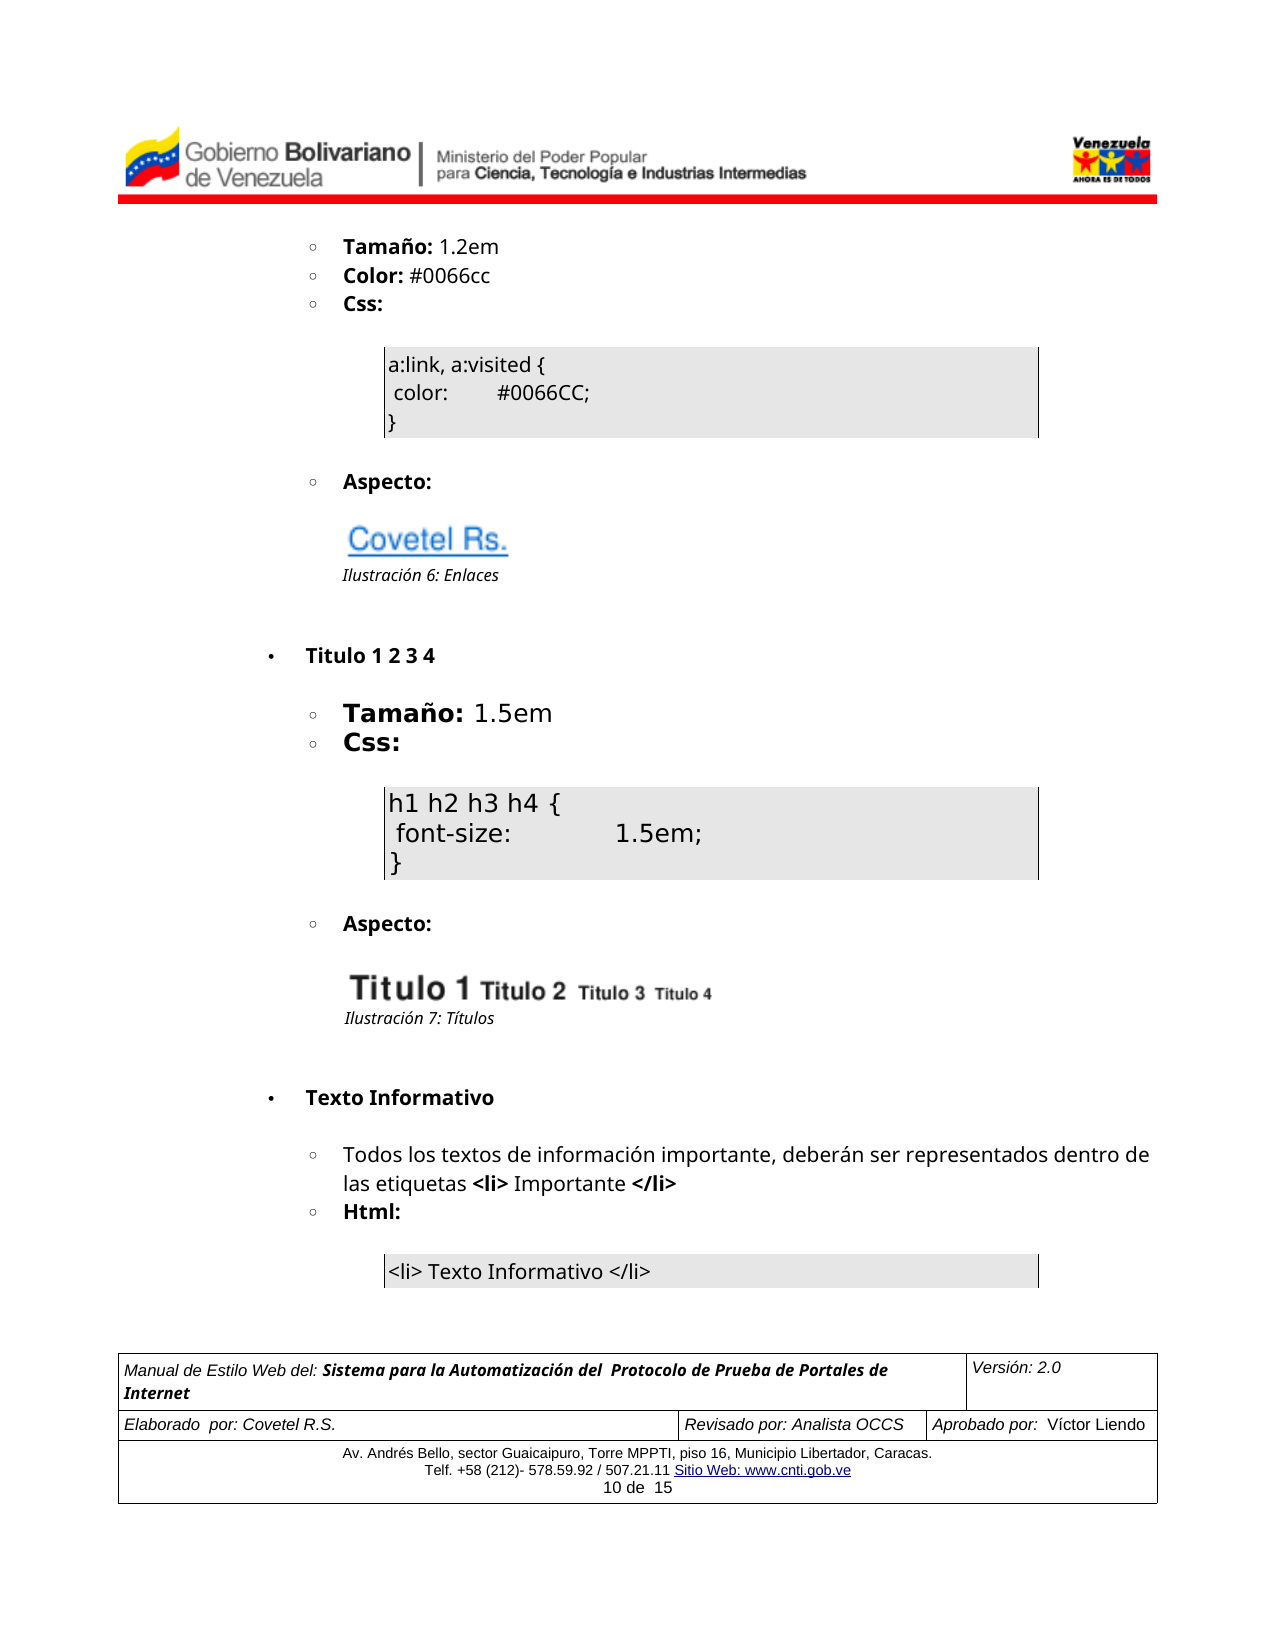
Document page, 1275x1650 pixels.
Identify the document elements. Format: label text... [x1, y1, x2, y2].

picture [342, 513, 520, 564]
text <li> Texto Informativo </li> [385, 1254, 1038, 1288]
picture [344, 962, 719, 1007]
list Tamaño: 1.2em [305, 232, 1157, 261]
list Color: #0066cc [305, 261, 1157, 289]
list Texto Informativo [268, 1083, 1157, 1111]
list Css: [305, 289, 1157, 318]
list Html: [305, 1197, 1157, 1254]
text } [385, 407, 1038, 438]
text h1 h2 h3 h4 { [385, 787, 1038, 819]
list Aspecto: [305, 467, 1157, 496]
list Css: [305, 728, 1157, 757]
text a:link, a:visited { [385, 347, 1038, 378]
list Tamaño: 1.5em [305, 699, 1157, 728]
text Ilustración 7: Títulos [344, 1007, 718, 1030]
list Todos los textos de información importante, deberán ser representados dentro de las etiquetas <li> Importante </li> [305, 1140, 1157, 1197]
text font-size: 1.5em; [385, 819, 1038, 848]
text } [385, 848, 1038, 880]
list Aspecto: [305, 909, 1157, 938]
picture [118, 118, 1157, 204]
text Ilustración 6: Enlaces [342, 564, 519, 586]
list Titulo 1 2 3 4 [268, 642, 1157, 670]
text color: #0066CC; [385, 378, 1038, 407]
